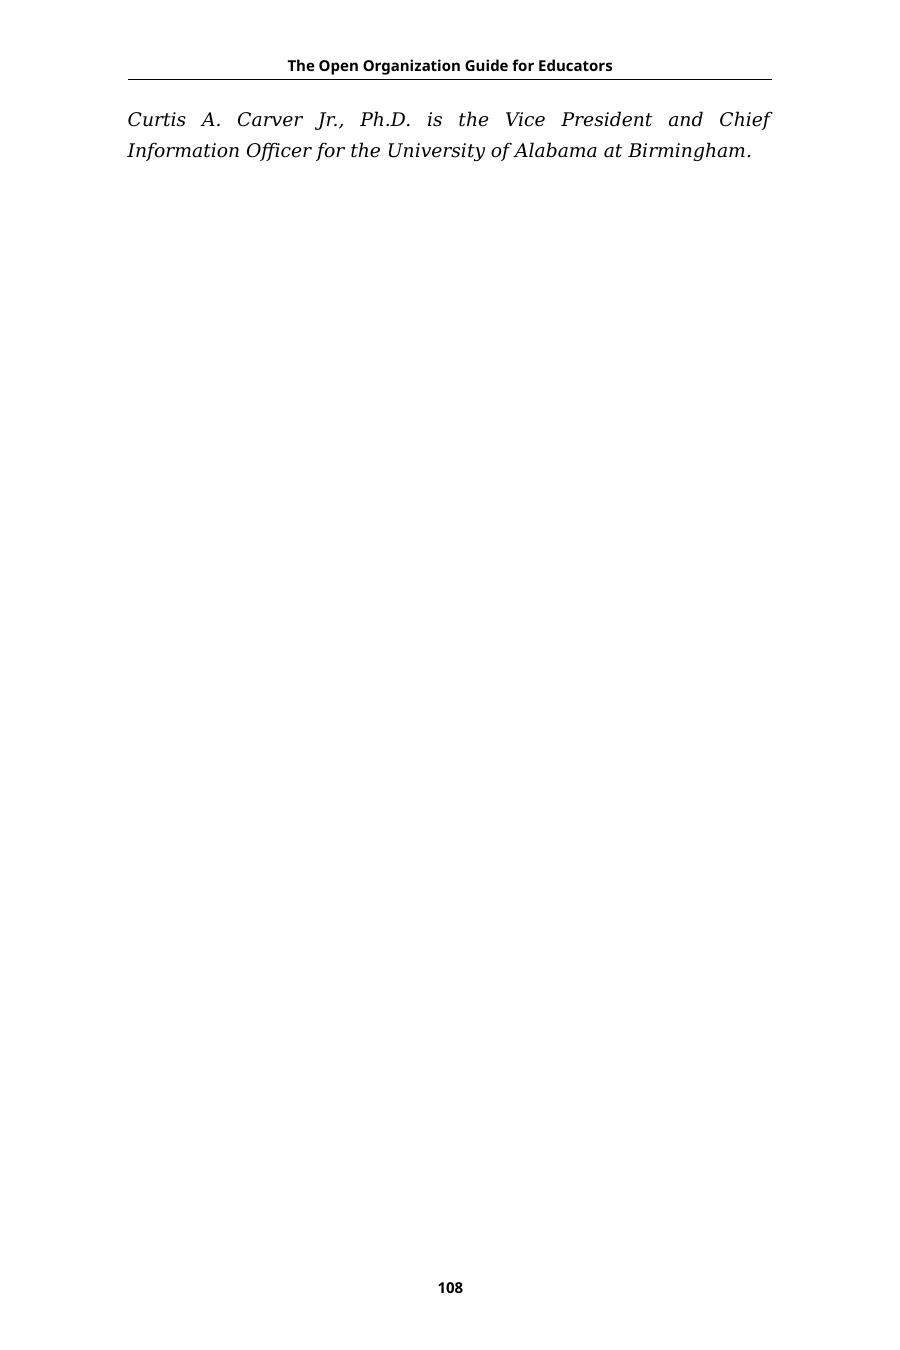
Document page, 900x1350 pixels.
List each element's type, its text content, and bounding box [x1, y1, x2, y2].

text Curtis A. Carver Jr., Ph.D. is the Vice President and Chief Information Officer for the University of Alabama at Birmingham. [127, 109, 772, 162]
